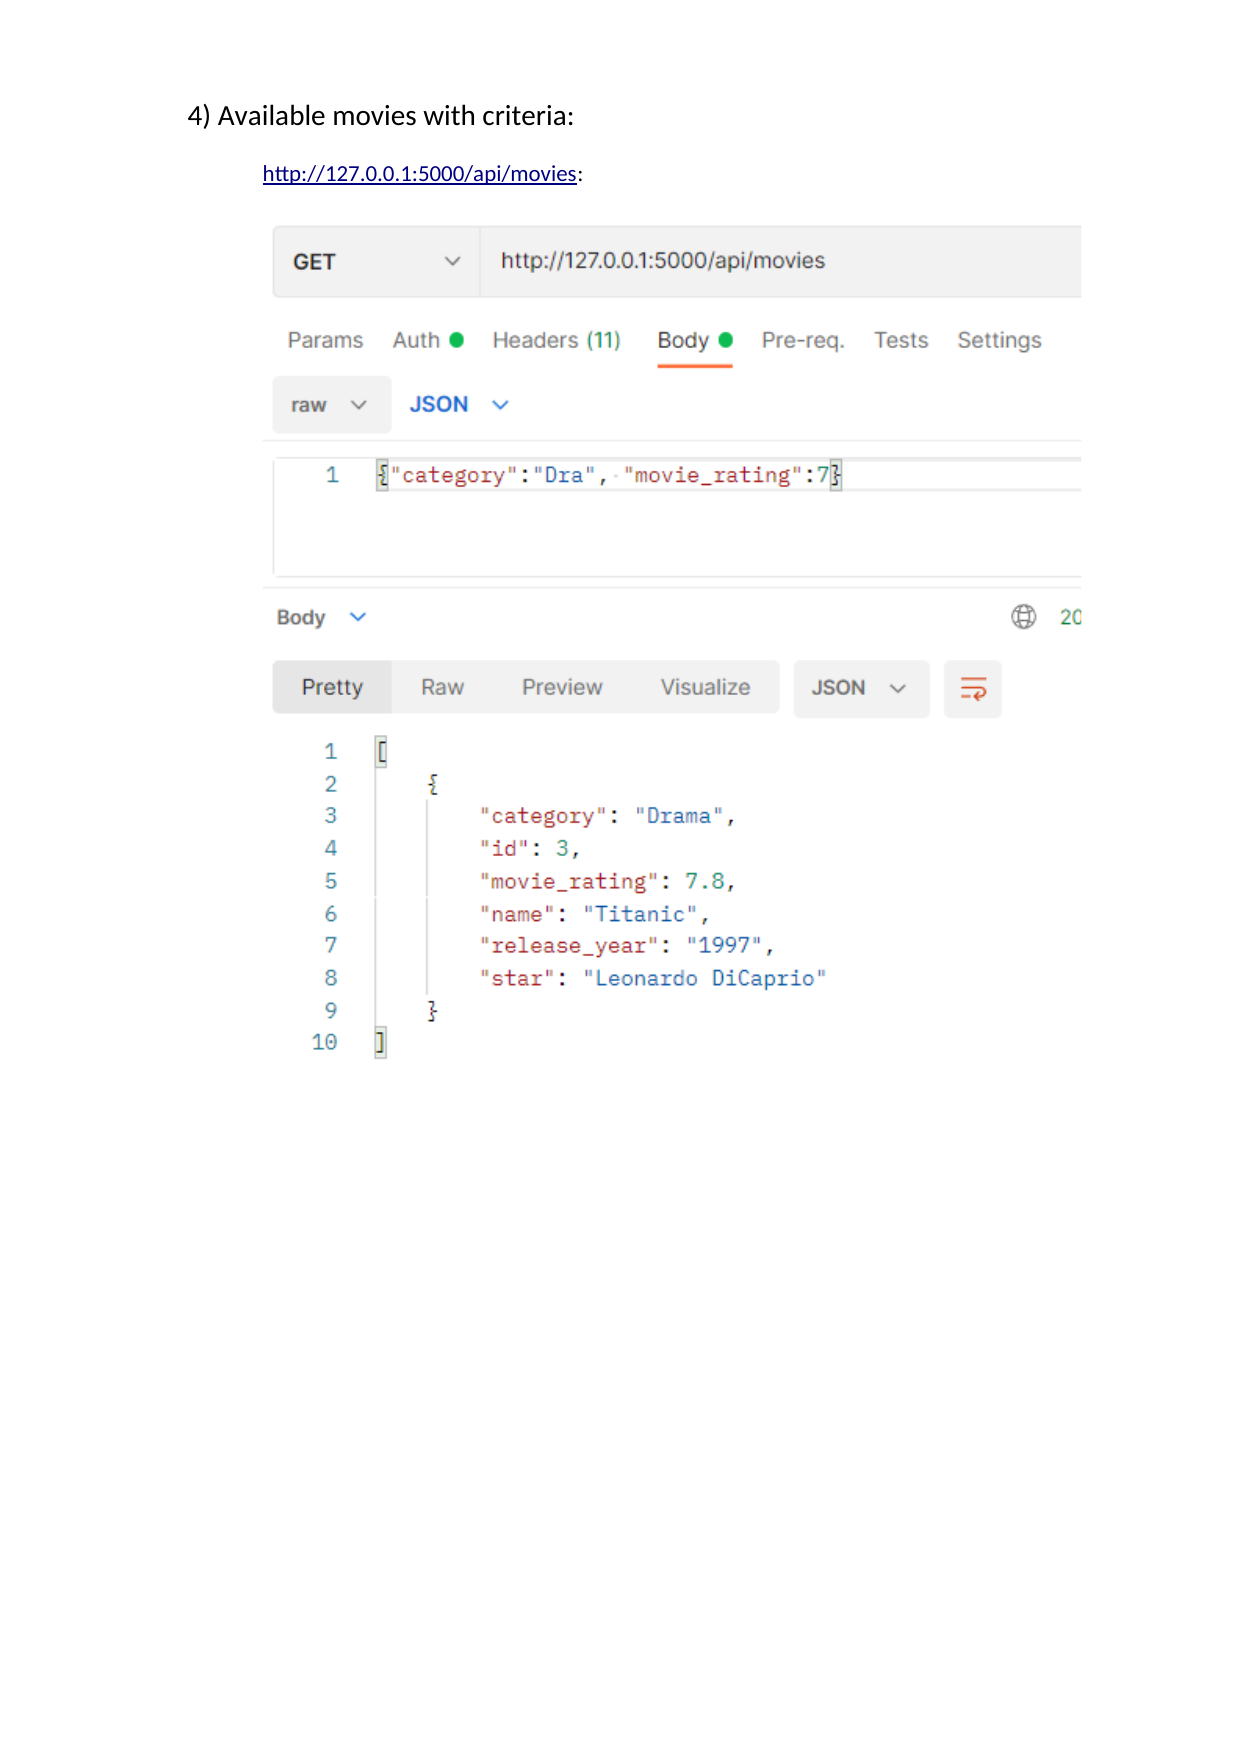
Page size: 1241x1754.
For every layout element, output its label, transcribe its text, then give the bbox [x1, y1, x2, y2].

text 4) Available movies with criteria: [187, 97, 1053, 133]
text http://127.0.0.1:5000/api/movies: [187, 159, 1053, 187]
